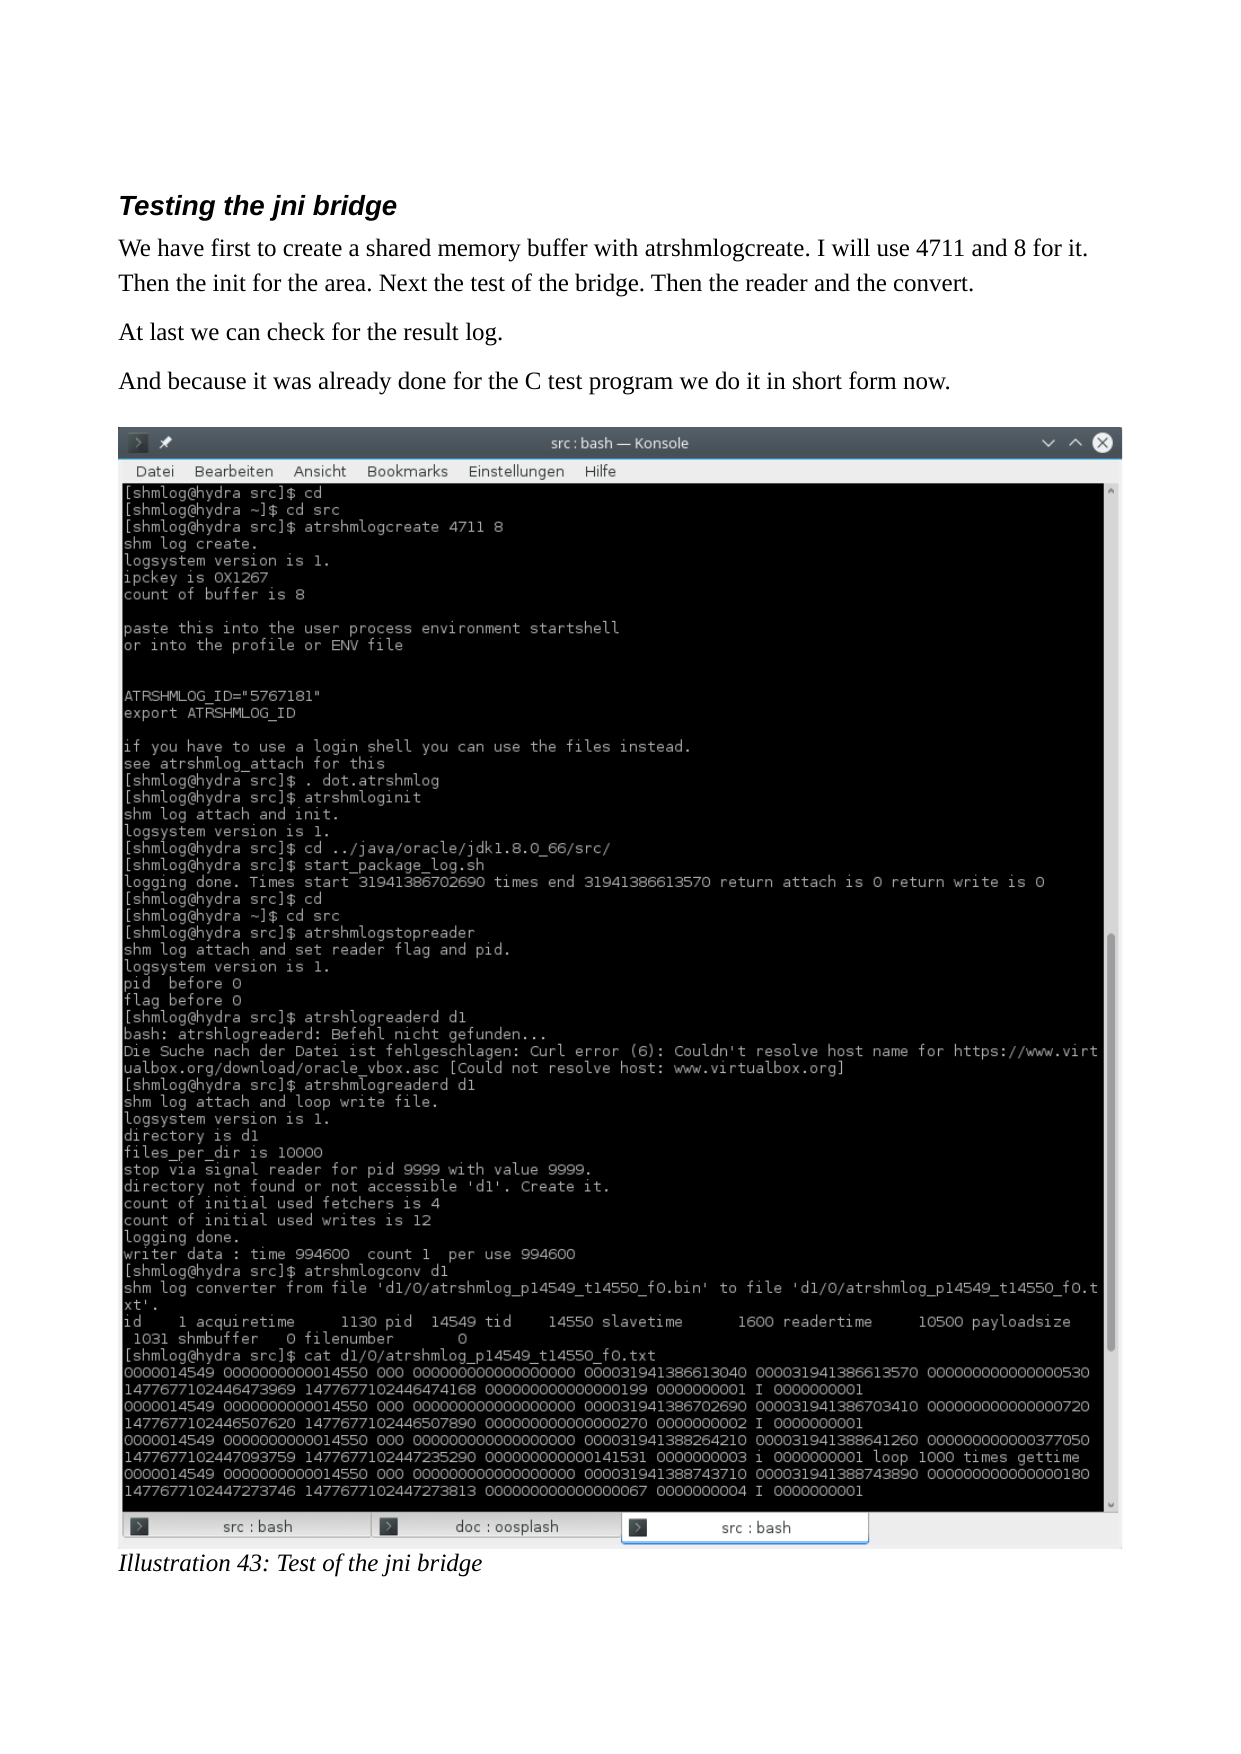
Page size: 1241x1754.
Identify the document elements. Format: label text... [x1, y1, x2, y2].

text At last we can check for the result log. [118, 317, 1122, 346]
text And because it was already done for the C test program we do it in short form now. [118, 366, 1122, 394]
text Illustration 43: Test of the jni bridge [118, 1549, 1122, 1577]
picture [118, 427, 1123, 1549]
text We have first to create a shared memory buffer with atrshmlogcreate. I will use 4711 and 8 for it. Then the init for the area. Next the test of the bridge. Then the reader and the convert. [118, 233, 1122, 296]
subtitle Testing the jni bridge [118, 189, 1122, 221]
